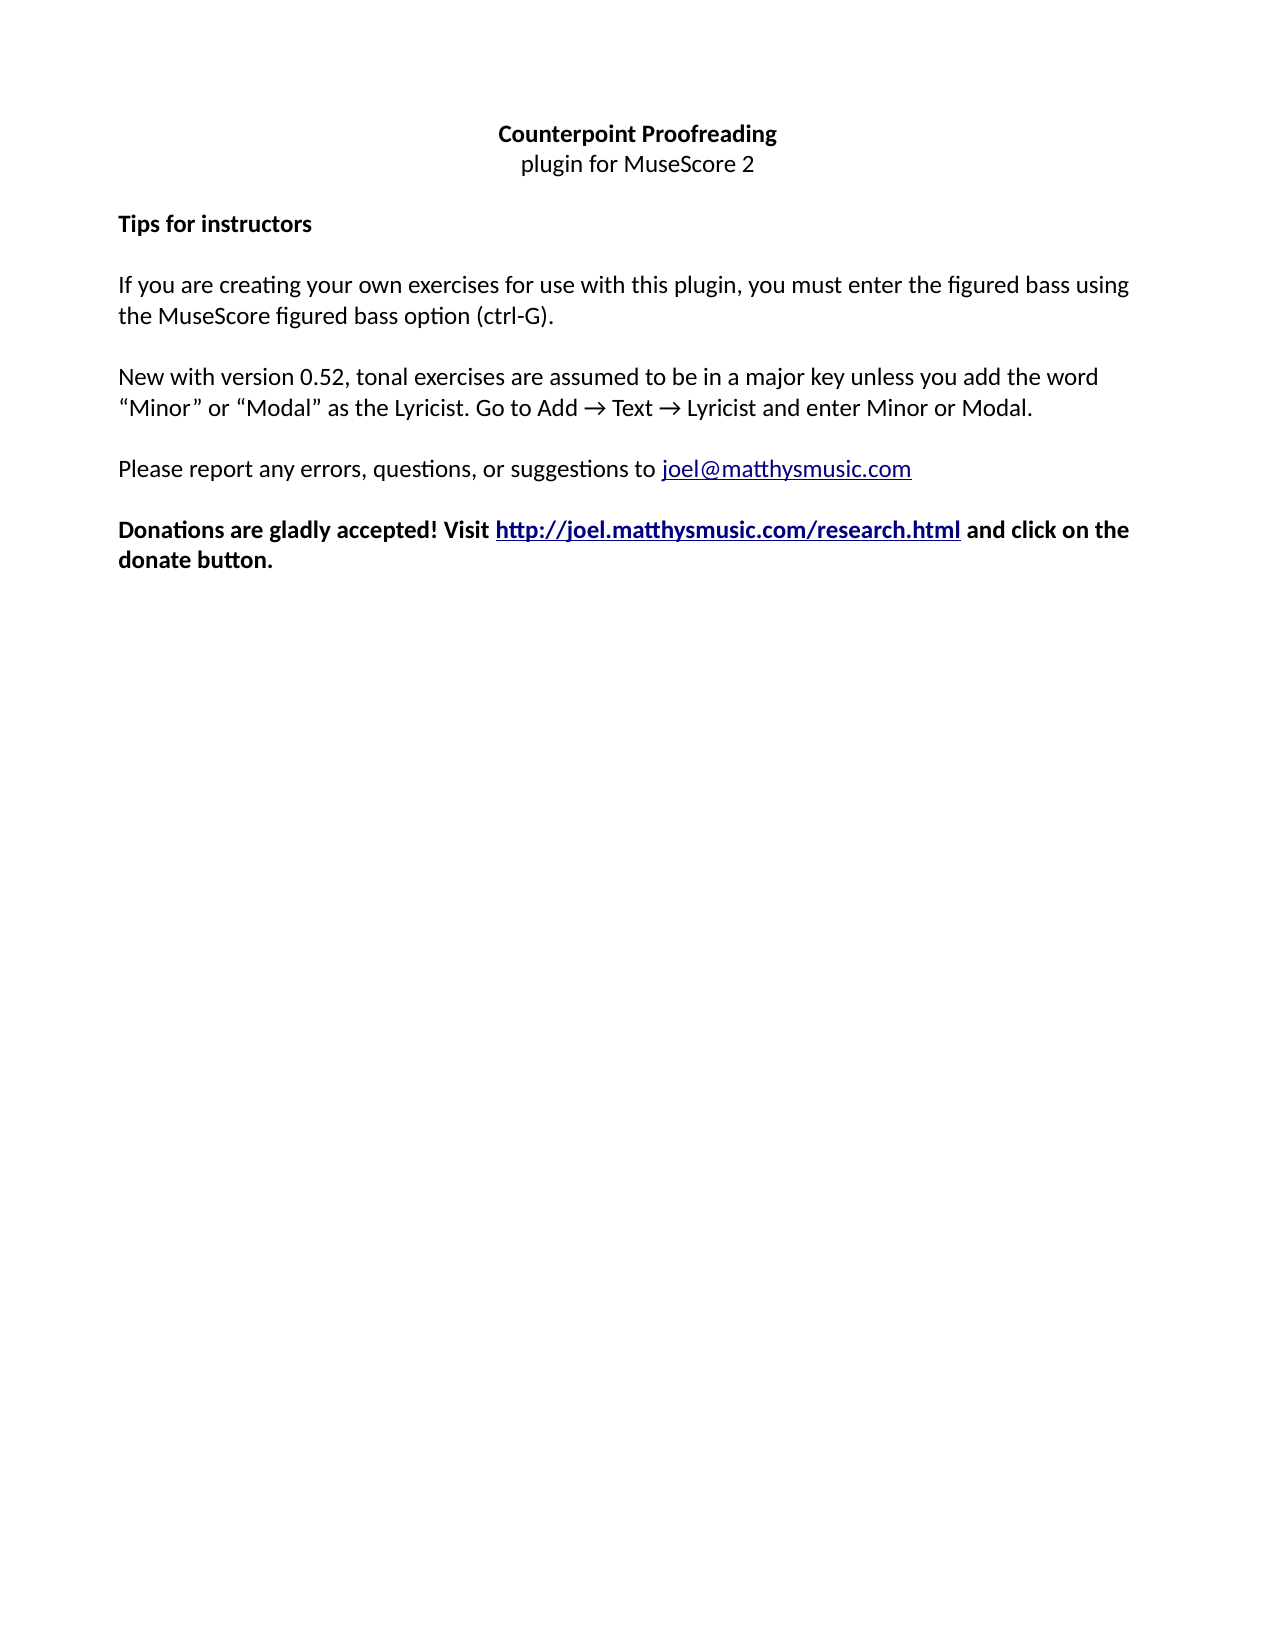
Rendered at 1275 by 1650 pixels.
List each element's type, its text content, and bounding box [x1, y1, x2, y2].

text Please report any errors, questions, or suggestions to joel@matthysmusic.com [118, 453, 1157, 483]
text New with version 0.52, tonal exercises are assumed to be in a major key unless you add the word “Minor” or “Modal” as the Lyricist. Go to Add → Text → Lyricist and enter Minor or Modal. [118, 361, 1157, 422]
text Donations are gladly accepted! Visit http://joel.matthysmusic.com/research.html and click on the donate button. [118, 514, 1157, 575]
text If you are creating your own exercises for use with this plugin, you must enter the figured bass using the MuseScore figured bass option (ctrl-G). [118, 270, 1157, 331]
text Tips for instructors [118, 209, 1157, 239]
